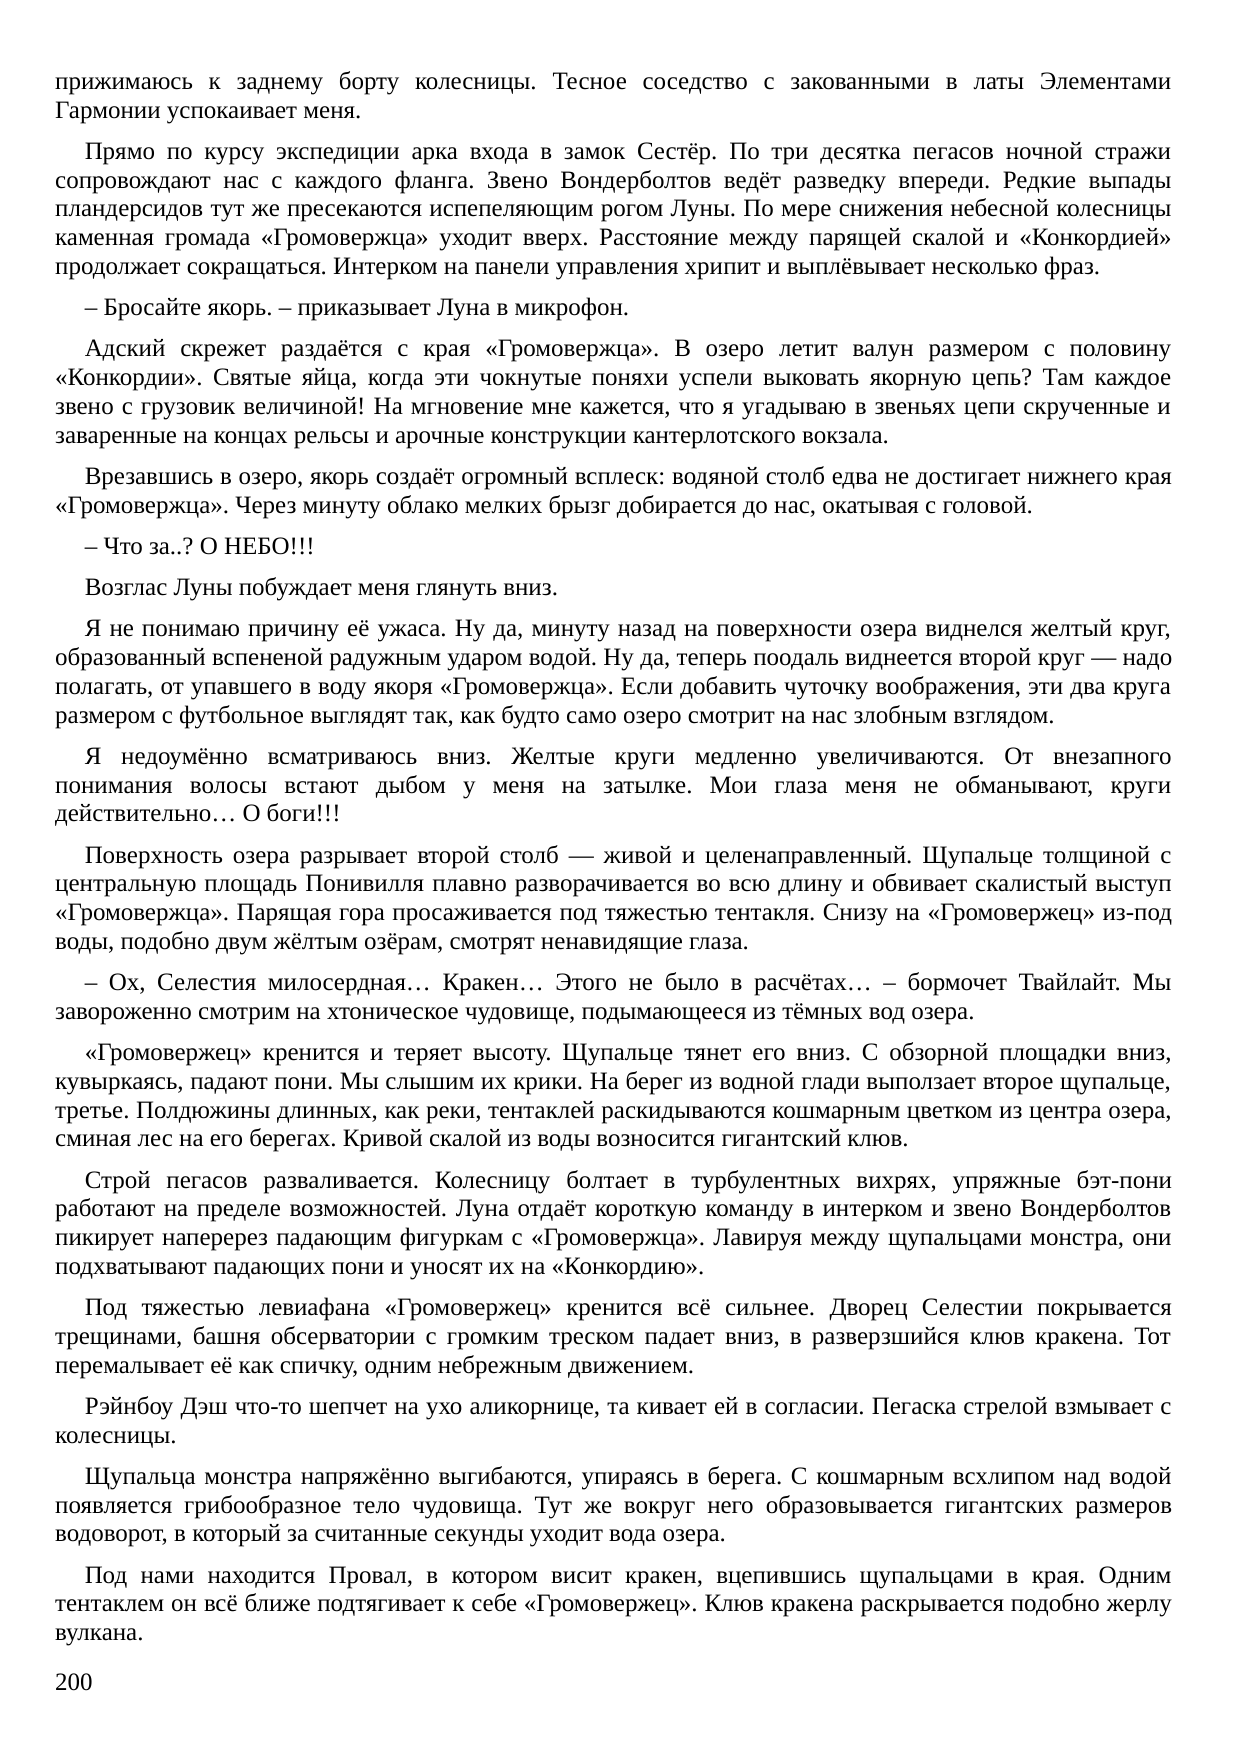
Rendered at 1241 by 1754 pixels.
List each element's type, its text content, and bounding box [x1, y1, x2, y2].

text Поверхность озера разрывает второй столб — живой и целенаправленный. Щупальце толщиной с центральную площадь Понивилля плавно разворачивается во всю длину и обвивает скалистый выступ «Громовержца». Парящая гора просаживается под тяжестью тентакля. Снизу на «Громовержец» из-под воды, подобно двум жёлтым озёрам, смотрят ненавидящие глаза. [55, 840, 1173, 955]
text Под нами находится Провал, в котором висит кракен, вцепившись щупальцами в края. Одним тентаклем он всё ближе подтягивает к себе «Громовержец». Клюв кракена раскрывается подобно жерлу вулкана. [55, 1560, 1173, 1646]
text Врезавшись в озеро, якорь создаёт огромный всплеск: водяной столб едва не достигает нижнего края «Громовержца». Через минуту облако мелких брызг добирается до нас, окатывая с головой. [55, 461, 1173, 518]
text Рэйнбоу Дэш что-то шепчет на ухо аликорнице, та кивает ей в согласии. Пегаска стрелой взмывает с колесницы. [55, 1391, 1173, 1448]
text Прямо по курсу экспедиции арка входа в замок Сестёр. По три десятка пегасов ночной стражи сопровождают нас с каждого фланга. Звено Вондерболтов ведёт разведку впереди. Редкие выпады пландерсидов тут же пресекаются испепеляющим рогом Луны. По мере снижения небесной колесницы каменная громада «Громовержца» уходит вверх. Расстояние между парящей скалой и «Конкордией» продолжает сокращаться. Интерком на панели управления хрипит и выплёвывает несколько фраз. [55, 136, 1173, 280]
text Под тяжестью левиафана «Громовержец» кренится всё сильнее. Дворец Селестии покрывается трещинами, башня обсерватории с громким треском падает вниз, в разверзшийся клюв кракена. Тот перемалывает её как спичку, одним небрежным движением. [55, 1292, 1173, 1378]
text Щупальца монстра напряжённо выгибаются, упираясь в берега. С кошмарным всхлипом над водой появляется грибообразное тело чудовища. Тут же вокруг него образовывается гигантских размеров водоворот, в который за считанные секунды уходит вода озера. [55, 1461, 1173, 1547]
text Я недоумённо всматриваюсь вниз. Желтые круги медленно увеличиваются. От внезапного понимания волосы встают дыбом у меня на затылке. Мои глаза меня не обманывают, круги действительно… О боги!!! [55, 741, 1173, 827]
text Я не понимаю причину её ужаса. Ну да, минуту назад на поверхности озера виднелся желтый круг, образованный вспененой радужным ударом водой. Ну да, теперь поодаль виднеется второй круг — надо полагать, от упавшего в воду якоря «Громовержца». Если добавить чуточку воображения, эти два круга размером с футбольное выглядят так, как будто само озеро смотрит на нас злобным взглядом. [55, 613, 1173, 728]
text Возглас Луны побуждает меня глянуть вниз. [55, 572, 1173, 601]
text Строй пегасов разваливается. Колесницу болтает в турбулентных вихрях, упряжные бэт-пони работают на пределе возможностей. Луна отдаёт короткую команду в интерком и звено Вондерболтов пикирует наперерез падающим фигуркам с «Громовержца». Лавируя между щупальцами монстра, они подхватывают падающих пони и уносят их на «Конкордию». [55, 1165, 1173, 1280]
text – Что за..? О НЕБО!!! [55, 531, 1173, 560]
text «Громовержец» кренится и теряет высоту. Щупальце тянет его вниз. С обзорной площадки вниз, кувыркаясь, падают пони. Мы слышим их крики. На берег из водной глади выползает второе щупальце, третье. Полдюжины длинных, как реки, тентаклей раскидываются кошмарным цветком из центра озера, сминая лес на его берегах. Кривой скалой из воды возносится гигантский клюв. [55, 1037, 1173, 1152]
text – Бросайте якорь. – приказывает Луна в микрофон. [55, 292, 1173, 321]
text – Ох, Селестия милосердная… Кракен… Этого не было в расчётах… – бормочет Твайлайт. Мы завороженно смотрим на хтоническое чудовище, подымающееся из тёмных вод озера. [55, 967, 1173, 1025]
text Адский скрежет раздаётся с края «Громовержца». В озеро летит валун размером с половину «Конкордии». Святые яйца, когда эти чокнутые поняхи успели выковать якорную цепь? Там каждое звено с грузовик величиной! На мгновение мне кажется, что я угадываю в звеньях цепи скрученные и заваренные на концах рельсы и арочные конструкции кантерлотского вокзала. [55, 333, 1173, 448]
text прижимаюсь к заднему борту колесницы. Тесное соседство с закованными в латы Элементами Гармонии успокаивает меня. [55, 66, 1173, 123]
